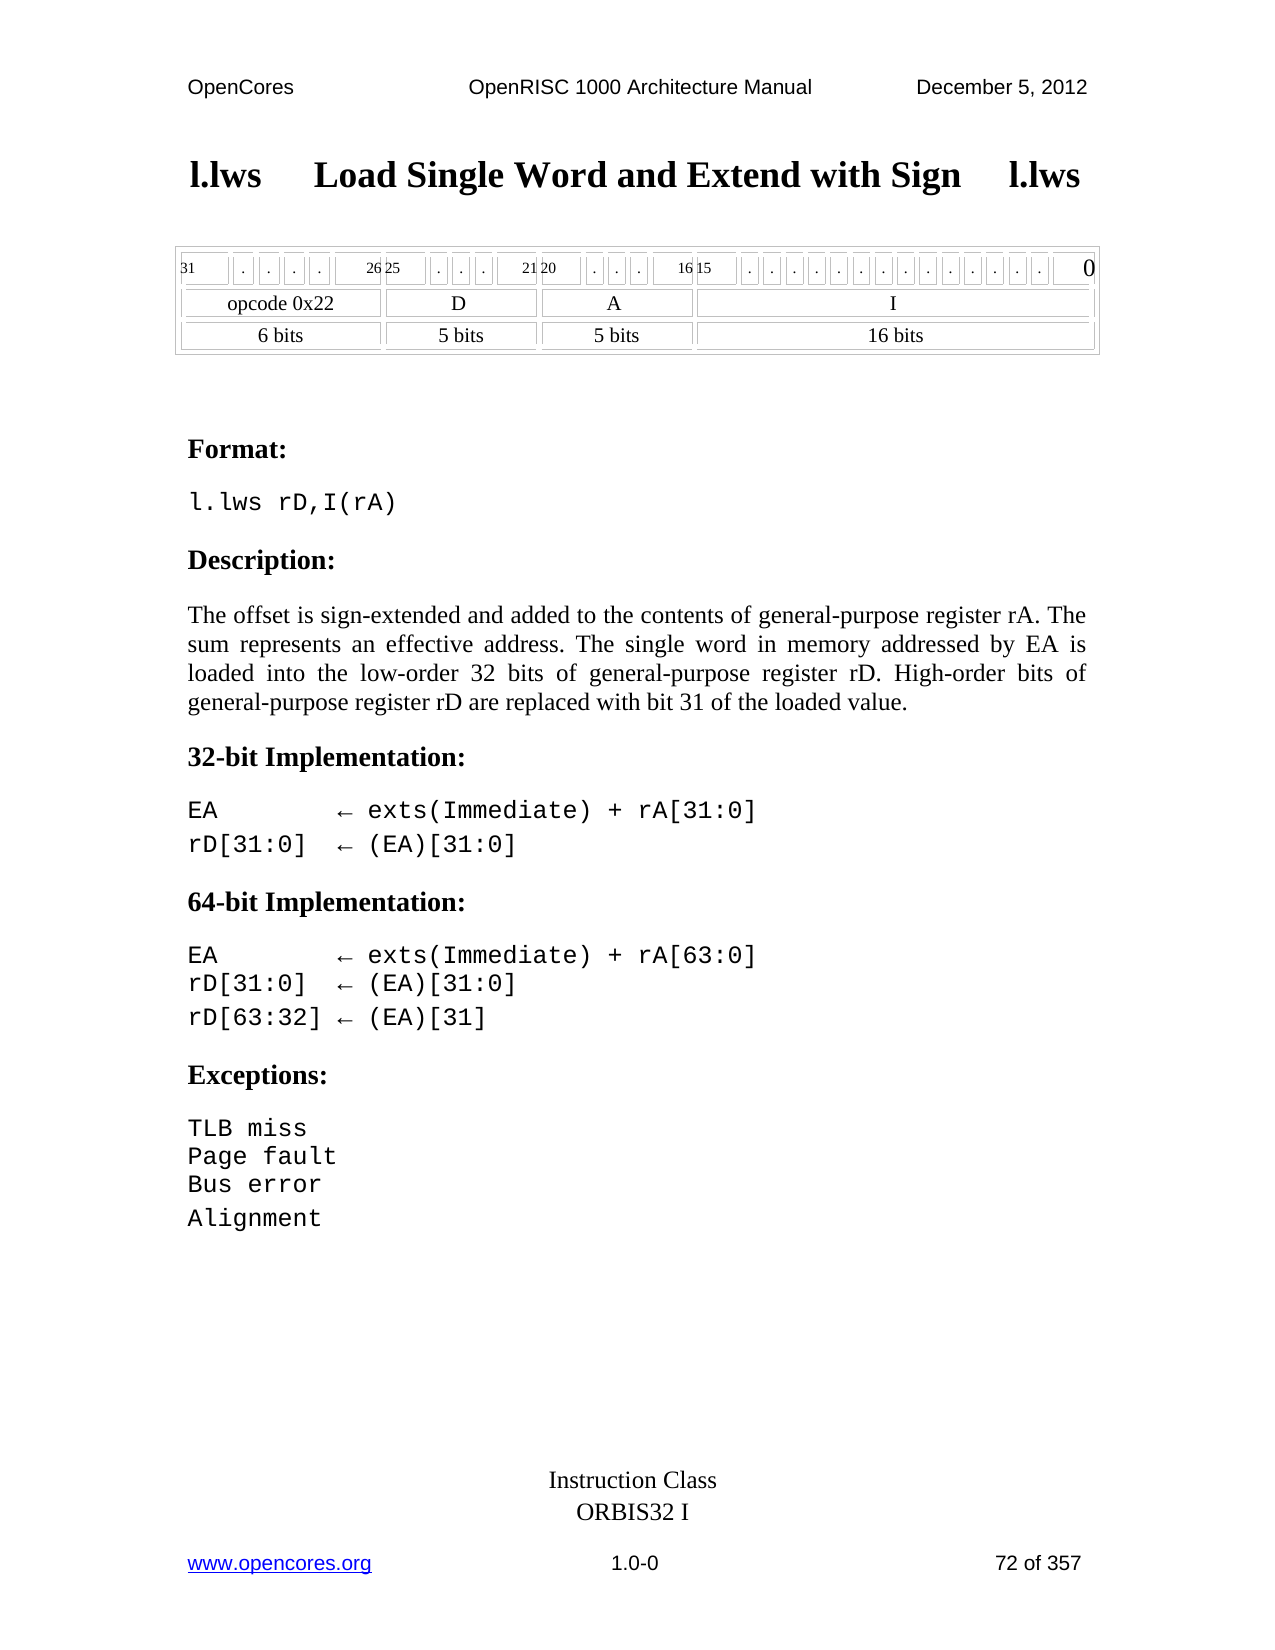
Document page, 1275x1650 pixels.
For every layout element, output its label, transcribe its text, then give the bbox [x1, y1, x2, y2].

text EA ← exts(Immediate) + rA[63:0] rD[31:0] ← (EA)[31:0] rD[63:32] ← (EA)[31] [187, 942, 1087, 1033]
text The offset is sign-extended and added to the contents of general-purpose register rA. The sum represents an effective address. The single word in memory addressed by EA is loaded into the low-order 32 bits of general-purpose register rD. High-order bits of general-purpose register rD are replaced with bit 31 of the loaded value. [187, 600, 1087, 715]
text EA ← exts(Immediate) + rA[31:0] rD[31:0] ← (EA)[31:0] [187, 798, 1087, 860]
text Description: [187, 543, 1087, 575]
text 32-bit Implementation: [187, 740, 1087, 773]
text Exceptions: [187, 1058, 1087, 1090]
text TLB miss Page fault Bus error Alignment [187, 1115, 1087, 1234]
text Format: [187, 432, 1087, 464]
text l.lws rD,I(rA) [187, 489, 1087, 518]
text 64-bit Implementation: [187, 885, 1087, 917]
